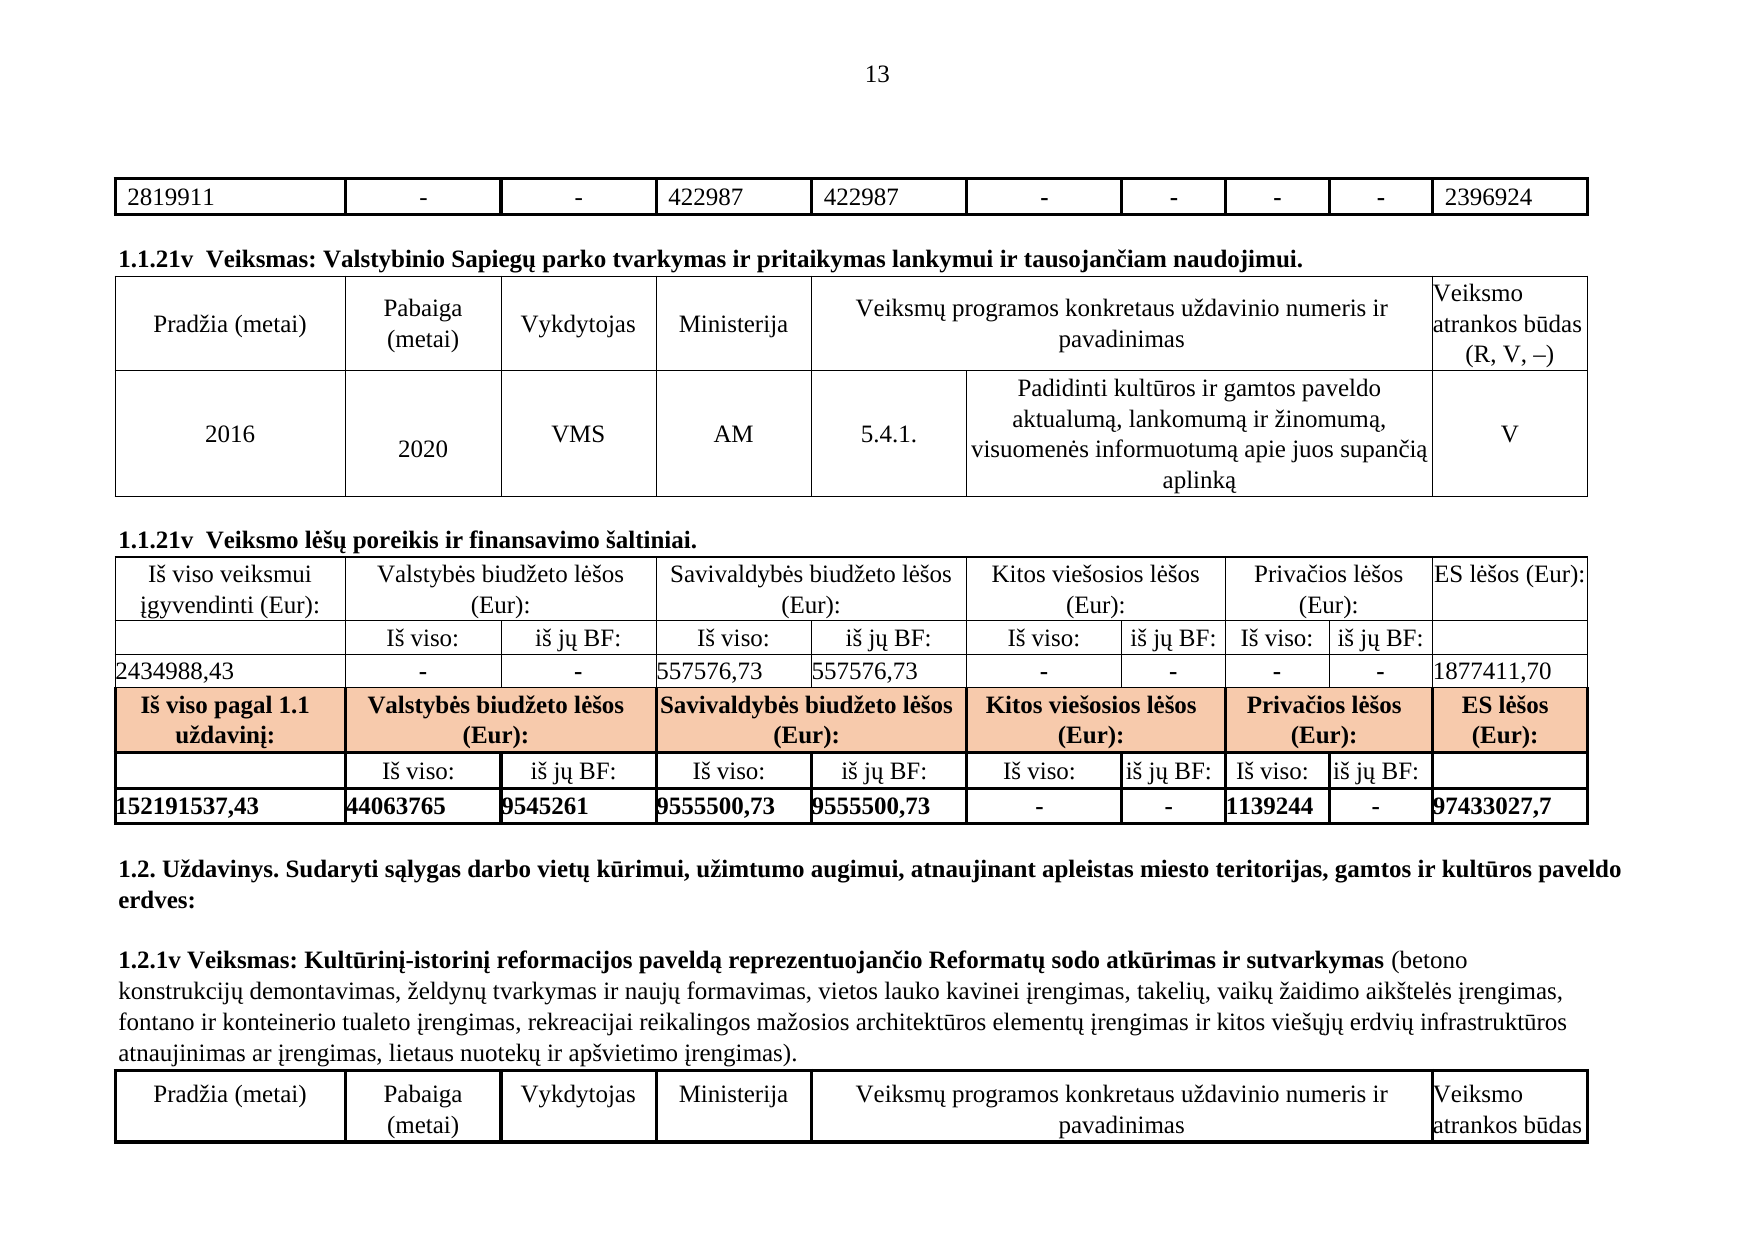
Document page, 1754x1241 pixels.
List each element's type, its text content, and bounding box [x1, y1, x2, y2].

table_cell - [1227, 180, 1328, 213]
text 1.1.21v Veiksmo lėšų poreikis ir finansavimo šaltiniai. [118, 526, 1636, 554]
table_cell 5.4.1. [812, 371, 966, 496]
table_cell - [968, 790, 1120, 822]
table_header ES lėšos (Eur): [1433, 558, 1587, 620]
table_cell Padidinti kultūros ir gamtos paveldo aktualumą, lankomumą ir žinomumą, visuomenės informuotumą apie juos supančią aplinką [967, 371, 1432, 496]
table_cell ES lėšos (Eur): [1434, 688, 1586, 751]
table_header Pabaiga (metai) [346, 277, 501, 370]
table_cell Iš viso: [657, 621, 811, 654]
table_cell - [968, 180, 1120, 213]
table_cell iš jų BF: [502, 621, 656, 654]
text 1.2.1v Veiksmas: Kultūrinį-istorinį reformacijos paveldą reprezentuojančio Reformatų sodo atkūrimas ir sutvarkymas (betono konstrukcijų demontavimas, želdynų tvarkymas ir naujų formavimas, vietos lauko kavinei įrengimas, takelių, vaikų žaidimo aikštelės įrengimas, fontano ir konteinerio tualeto įrengimas, rekreacijai reikalingos mažosios architektūros elementų įrengimas ir kitos viešųjų erdvių infrastruktūros atnaujinimas ar įrengimas, lietaus nuotekų ir apšvietimo įrengimas). [118, 945, 1583, 1067]
table_cell Savivaldybės biudžeto lėšos (Eur): [658, 688, 965, 751]
table_cell VMS [502, 371, 656, 496]
table_cell iš jų BF: [1330, 621, 1432, 654]
text 1.1.21v Veiksmas: Valstybinio Sapiegų parko tvarkymas ir pritaikymas lankymui ir tausojančiam naudojimui. [118, 244, 1636, 273]
table_cell - [1331, 790, 1431, 822]
table_cell 9545261 [503, 790, 655, 822]
table_cell [117, 754, 344, 787]
table_cell - [1226, 655, 1329, 687]
table_cell iš jų BF: [1331, 754, 1431, 787]
table_cell 97433027,7 [1434, 790, 1586, 822]
table_header Vykdytojas [502, 277, 656, 370]
table_cell [116, 621, 345, 654]
table_cell Iš viso pagal 1.1 uždavinį: [117, 688, 344, 751]
table_cell 44063765 [347, 790, 499, 822]
table_cell Kitos viešosios lėšos (Eur): [968, 688, 1224, 751]
table_cell Iš viso: [658, 754, 810, 787]
table_cell 557576,73 [812, 655, 966, 687]
table_header Iš viso veiksmui įgyvendinti (Eur): [116, 558, 345, 620]
table_cell 1877411,70 [1433, 655, 1587, 687]
table_cell V [1433, 371, 1587, 496]
table_cell Iš viso: [968, 754, 1120, 787]
table_cell - [347, 180, 499, 213]
table_cell - [1331, 180, 1431, 213]
table_header Kitos viešosios lėšos (Eur): [967, 558, 1225, 620]
table_cell iš jų BF: [1123, 754, 1224, 787]
table_header Pradžia (metai) [116, 277, 345, 370]
text 1.2. Uždavinys. Sudaryti sąlygas darbo vietų kūrimui, užimtumo augimui, atnaujinant apleistas miesto teritorijas, gamtos ir kultūros paveldo erdves: [118, 854, 1636, 914]
table_header Privačios lėšos (Eur): [1226, 558, 1432, 620]
table_cell 9555500,73 [813, 790, 965, 822]
table_cell 422987 [813, 180, 965, 213]
table_header Pradžia (metai) [117, 1072, 344, 1140]
table_header Savivaldybės biudžeto lėšos (Eur): [657, 558, 966, 620]
table_cell AM [657, 371, 811, 496]
table_cell [1433, 621, 1587, 654]
table_cell iš jų BF: [503, 754, 655, 787]
table_cell iš jų BF: [812, 621, 966, 654]
table_cell 1139244 [1227, 790, 1328, 822]
table_header Vykdytojas [503, 1072, 655, 1140]
table_header Veiksmo atrankos būdas [1434, 1072, 1586, 1140]
table_cell 2396924 [1434, 180, 1586, 213]
table_cell 152191537,43 [117, 790, 344, 822]
table_cell 2020 [346, 371, 501, 496]
table_header Pabaiga (metai) [347, 1072, 499, 1140]
table_cell 2819911 [117, 180, 344, 213]
table_header Veiksmų programos konkretaus uždavinio numeris ir pavadinimas [812, 277, 1432, 370]
table_header Ministerija [657, 277, 811, 370]
table_cell Iš viso: [1226, 621, 1329, 654]
table_cell 9555500,73 [658, 790, 810, 822]
table_cell 557576,73 [657, 655, 811, 687]
table_cell - [967, 655, 1121, 687]
table_cell 2016 [116, 371, 345, 496]
table_header Valstybės biudžeto lėšos (Eur): [346, 558, 656, 620]
table_header Veiksmų programos konkretaus uždavinio numeris ir pavadinimas [813, 1072, 1431, 1140]
table_cell Iš viso: [967, 621, 1121, 654]
table_cell Iš viso: [347, 754, 499, 787]
table_cell iš jų BF: [1122, 621, 1225, 654]
table_cell - [502, 655, 656, 687]
table_cell [1434, 754, 1586, 787]
table_header Veiksmo atrankos būdas (R, V, –) [1433, 277, 1587, 370]
table_cell - [1123, 180, 1224, 213]
table_cell Iš viso: [346, 621, 501, 654]
table_cell Valstybės biudžeto lėšos (Eur): [347, 688, 655, 751]
table_cell - [1123, 790, 1224, 822]
table_cell - [1122, 655, 1225, 687]
table_header Ministerija [658, 1072, 810, 1140]
table_cell Privačios lėšos (Eur): [1227, 688, 1431, 751]
table_cell - [503, 180, 655, 213]
table_cell - [1330, 655, 1432, 687]
table_cell - [346, 655, 501, 687]
table_cell 422987 [658, 180, 810, 213]
table_cell Iš viso: [1227, 754, 1328, 787]
table_cell iš jų BF: [813, 754, 965, 787]
table_cell 2434988,43 [116, 655, 345, 687]
